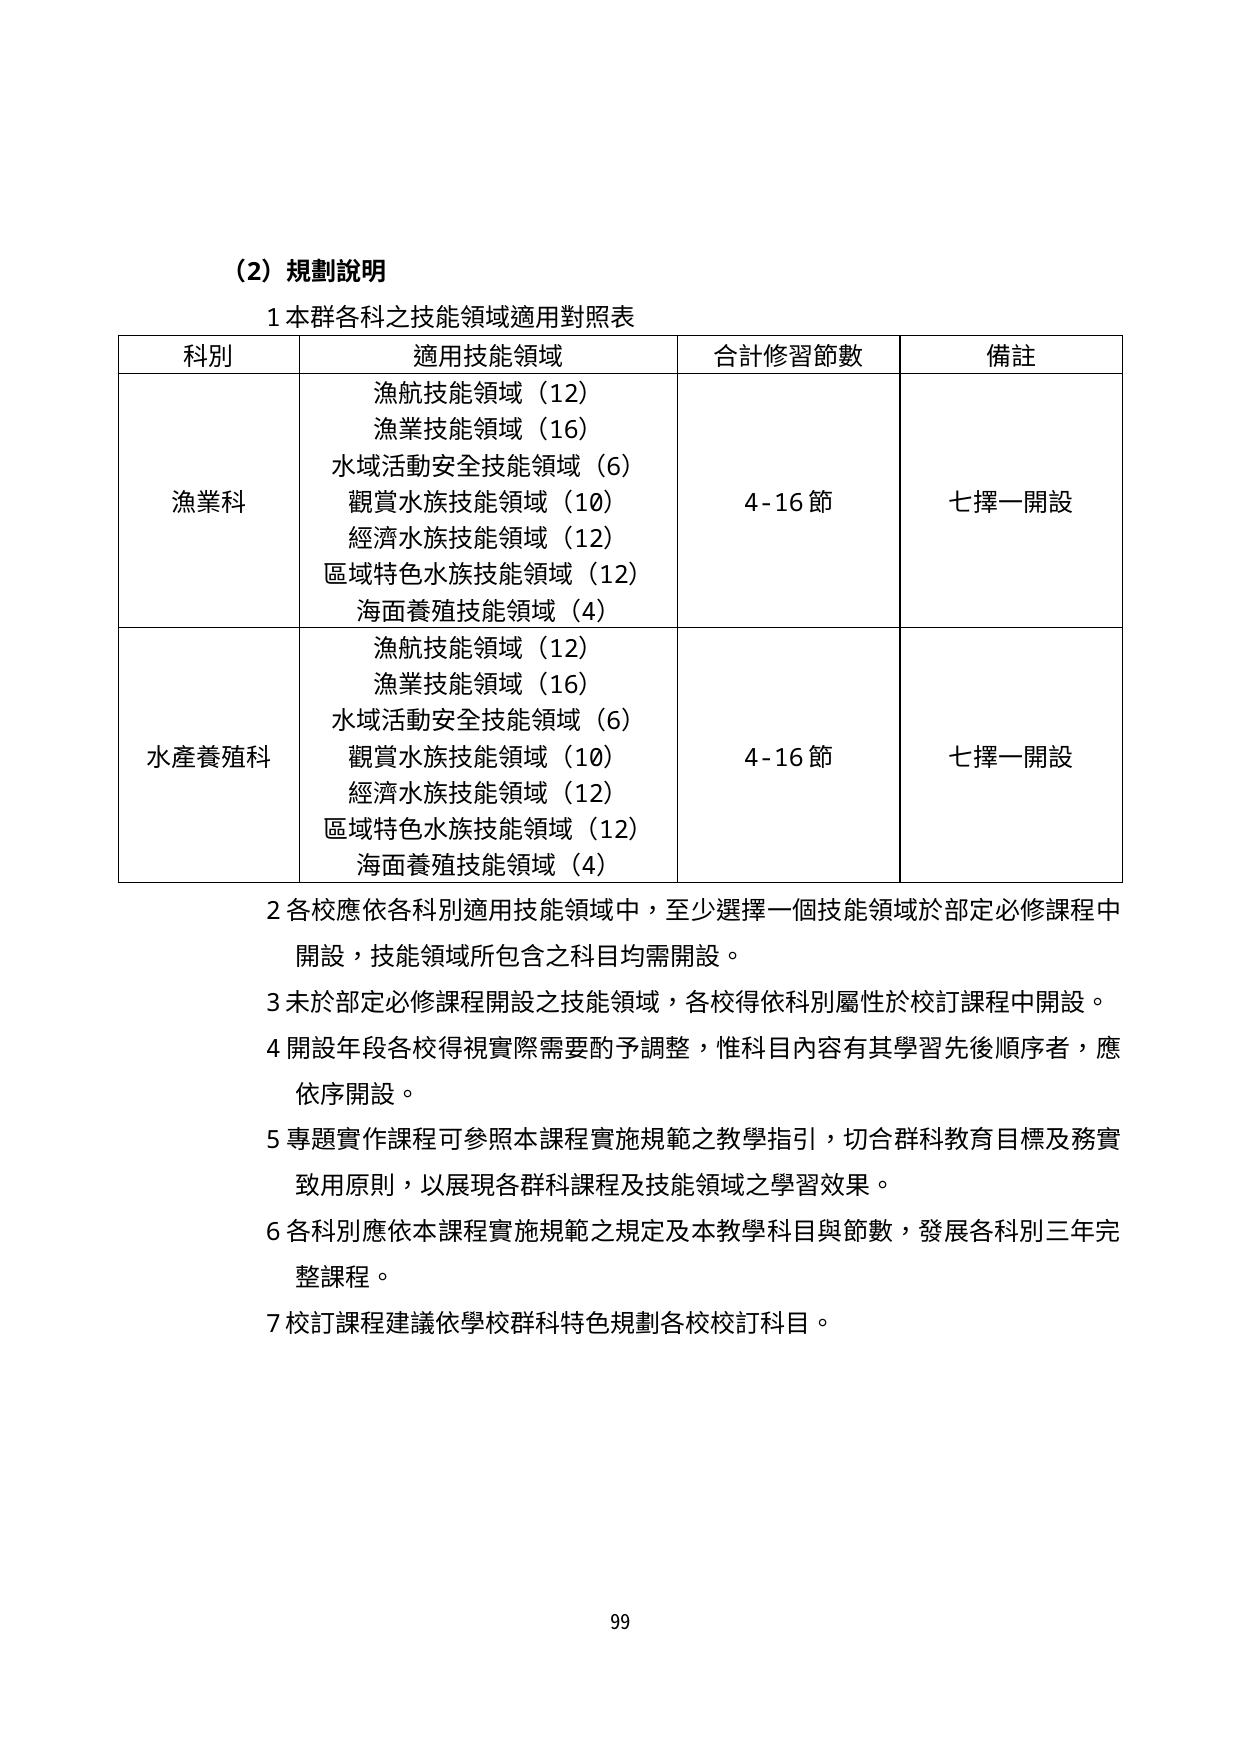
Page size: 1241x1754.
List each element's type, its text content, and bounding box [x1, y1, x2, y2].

table_cell 七擇一開設 [901, 374, 1122, 627]
text 4開設年段各校得視實際需要酌予調整，惟科目內容有其學習先後順序者，應依序開設。 [266, 1021, 1122, 1112]
text 2各校應依各科別適用技能領域中，至少選擇一個技能領域於部定必修課程中開設，技能領域所包含之科目均需開設。 [266, 883, 1122, 975]
table_header 合計修習節數 [678, 336, 899, 372]
text 5專題實作課程可參照本課程實施規範之教學指引，切合群科教育目標及務實致用原則，以展現各群科課程及技能領域之學習效果。 [266, 1112, 1122, 1204]
table_cell 漁航技能領域（12） 漁業技能領域（16） 水域活動安全技能領域（6） 觀賞水族技能領域（10） 經濟水族技能領域（12） 區域特色水族技能領域（12） 海面養殖技能領域（4） [300, 374, 677, 627]
table_header 適用技能領域 [300, 336, 677, 372]
text （2）規劃說明 [177, 243, 1122, 289]
text 7校訂課程建議依學校群科特色規劃各校校訂科目。 [266, 1296, 1122, 1341]
text 1本群各科之技能領域適用對照表 [188, 289, 1122, 335]
table_cell 4-16節 [678, 628, 899, 882]
table_header 科別 [119, 336, 299, 372]
table_cell 水產養殖科 [119, 628, 299, 882]
table_cell 4-16節 [678, 374, 899, 627]
table_cell 漁航技能領域（12） 漁業技能領域（16） 水域活動安全技能領域（6） 觀賞水族技能領域（10） 經濟水族技能領域（12） 區域特色水族技能領域（12） 海面養殖技能領域（4） [300, 628, 677, 882]
table_header 備註 [901, 336, 1122, 372]
table_cell 七擇一開設 [901, 628, 1122, 882]
text 6各科別應依本課程實施規範之規定及本教學科目與節數，發展各科別三年完整課程。 [266, 1204, 1122, 1296]
text 3未於部定必修課程開設之技能領域，各校得依科別屬性於校訂課程中開設。 [266, 975, 1122, 1021]
table_cell 漁業科 [119, 374, 299, 627]
